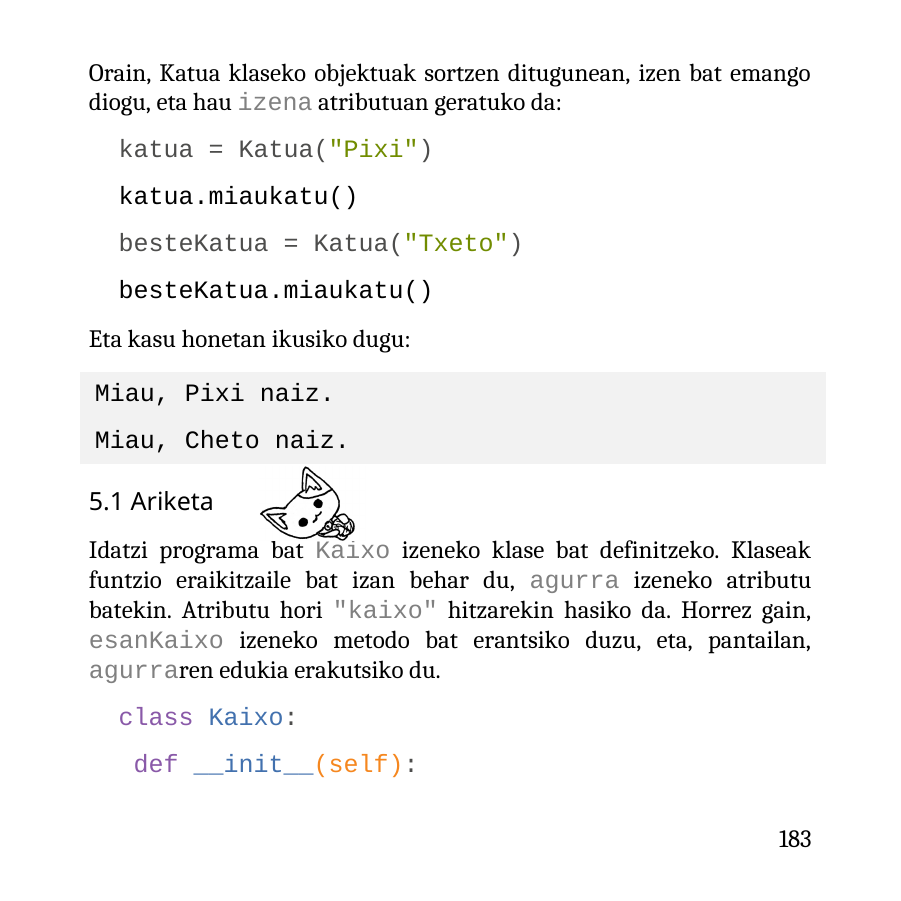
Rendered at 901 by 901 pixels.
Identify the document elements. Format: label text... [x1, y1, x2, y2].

picture [259, 466, 366, 541]
text [366, 483, 811, 517]
text class Kaixo: [118, 705, 811, 733]
text Miau, Cheto naiz. [86, 419, 820, 458]
text katua = Katua("Pixi") [118, 137, 811, 165]
text katua.miaukatu() [118, 184, 811, 212]
text 5.1 Ariketa [89, 483, 259, 517]
text Idatzi programa bat Kaixo izeneko klase bat definitzeko. Klaseak funtzio eraikitzaile bat izan behar du, agurra izeneko atributu batekin. Atributu hori "kaixo" hitzarekin hasiko da. Horrez gain, esanKaixo izeneko metodo bat erantsiko duzu, eta, pantailan, agurraren edukia erakutsiko du. [89, 536, 811, 686]
text besteKatua.miaukatu() [118, 278, 811, 306]
text def __init__(self): [118, 752, 811, 780]
text Orain, Katua klaseko objektuak sortzen ditugunean, izen bat emango diogu, eta hau izena atributuan geratuko da: [89, 59, 811, 118]
text Miau, Pixi naiz. [86, 379, 820, 409]
text Eta kasu honetan ikusiko dugu: [89, 325, 811, 354]
text besteKatua = Katua("Txeto") [118, 231, 811, 259]
